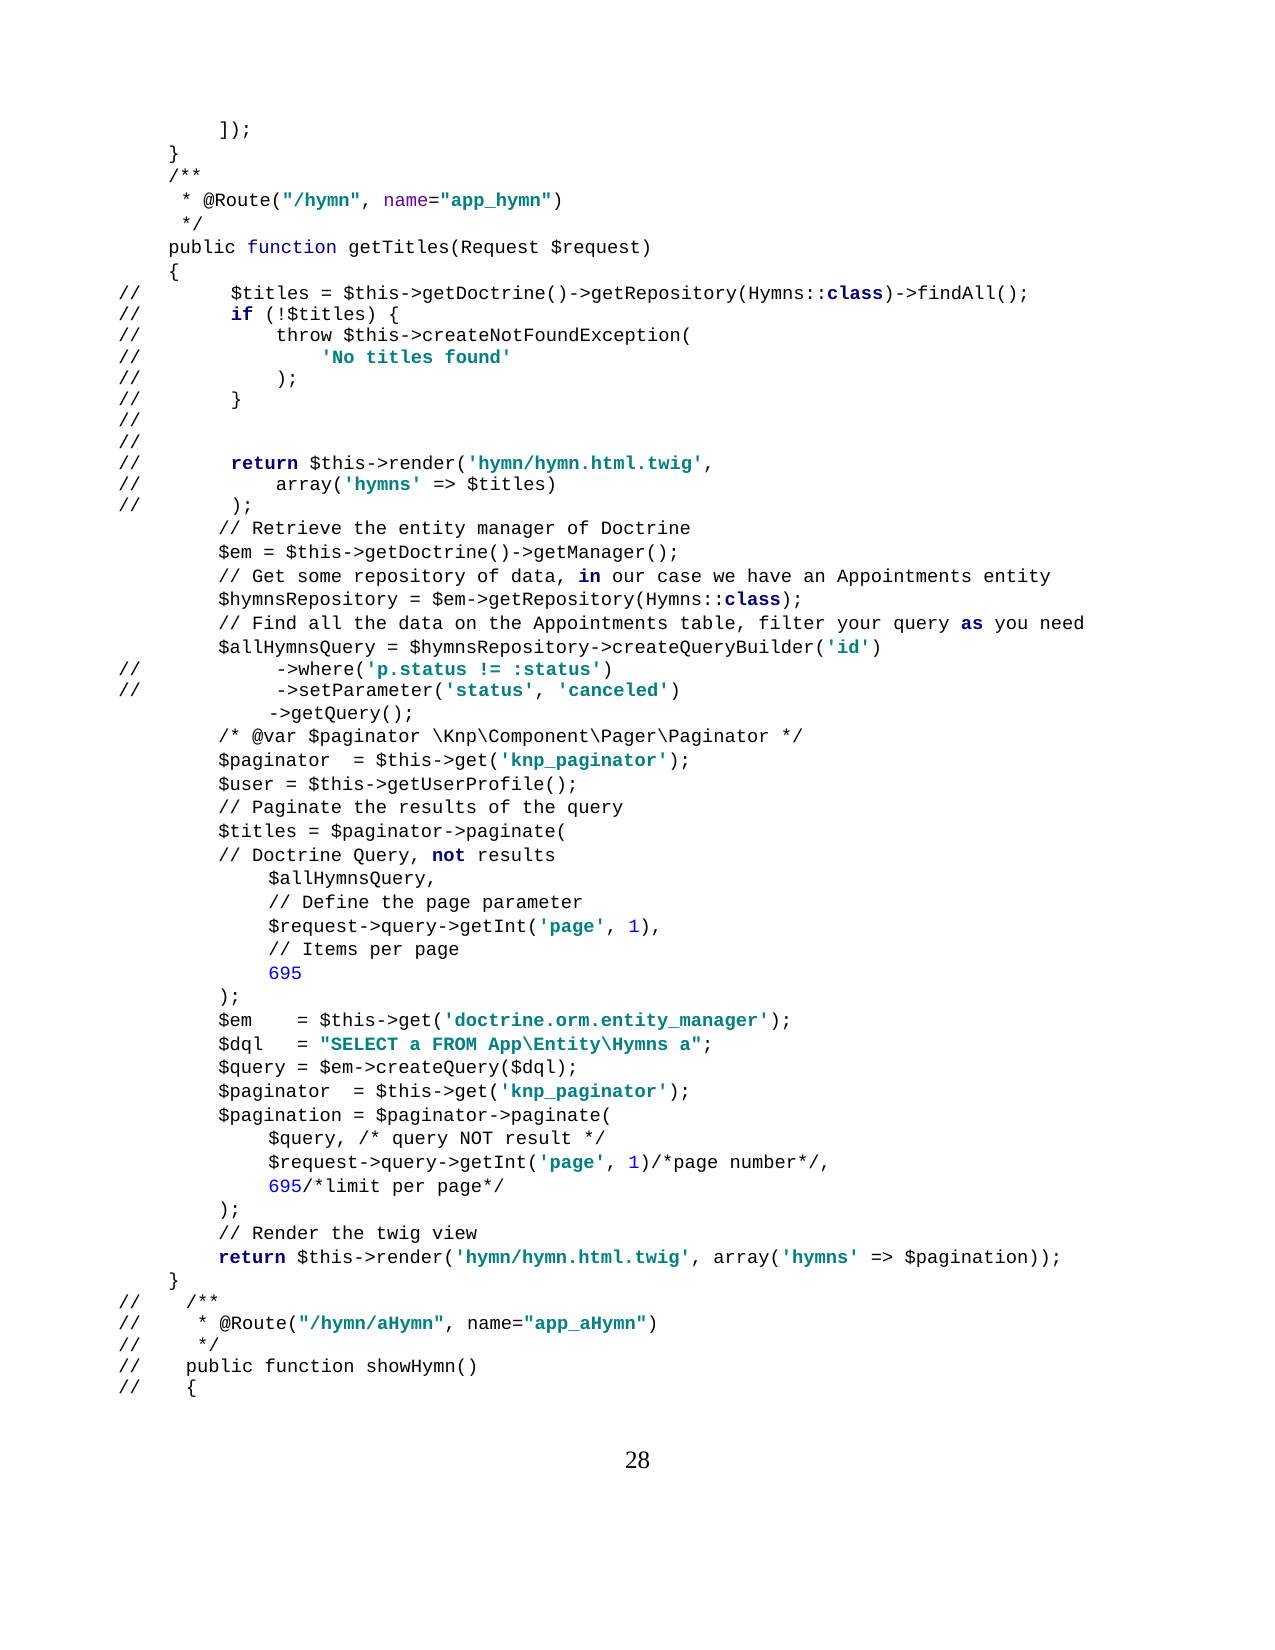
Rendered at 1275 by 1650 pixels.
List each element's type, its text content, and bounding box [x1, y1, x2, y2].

text $em = $this->get('doctrine.orm.entity_manager'); [118, 1009, 1157, 1033]
text // Get some repository of data, in our case we have an Appointments entity [118, 565, 1157, 588]
text // Doctrine Query, not results [118, 844, 1157, 867]
text ->getQuery(); [118, 702, 1157, 725]
text $query = $em->createQuery($dql); [118, 1056, 1157, 1080]
text ); [118, 1198, 1157, 1222]
text // Render the twig view [118, 1222, 1157, 1246]
text // 'No titles found' [118, 347, 1157, 369]
text /* @var $paginator \Knp\Component\Pager\Paginator */ [118, 725, 1157, 749]
text ]); [118, 118, 1157, 142]
text } [118, 1269, 1157, 1293]
text // [118, 432, 1157, 454]
text // } [118, 390, 1157, 411]
text { [118, 260, 1157, 284]
text ); [118, 986, 1157, 1009]
text // return $this->render('hymn/hymn.html.twig', [118, 454, 1157, 475]
text // array('hymns' => $titles) [118, 475, 1157, 496]
text 695 [118, 962, 1157, 986]
text // { [118, 1378, 1157, 1399]
text // /** [118, 1293, 1157, 1314]
text // Find all the data on the Appointments table, filter your query as you need [118, 612, 1157, 636]
text // public function showHymn() [118, 1357, 1157, 1378]
text $pagination = $paginator->paginate( [118, 1104, 1157, 1127]
text $allHymnsQuery = $hymnsRepository->createQueryBuilder('id') [118, 636, 1157, 659]
text $query, /* query NOT result */ [118, 1127, 1157, 1151]
text /** [118, 165, 1157, 189]
text // Retrieve the entity manager of Doctrine [118, 517, 1157, 541]
text public function getTitles(Request $request) [118, 236, 1157, 260]
text $allHymnsQuery, [118, 867, 1157, 891]
text // Paginate the results of the query [118, 796, 1157, 820]
text // ->where('p.status != :status') [118, 659, 1157, 681]
text // * @Route("/hymn/aHymn", name="app_aHymn") [118, 1314, 1157, 1335]
text $hymnsRepository = $em->getRepository(Hymns::class); [118, 588, 1157, 612]
text // ); [118, 496, 1157, 517]
text // */ [118, 1335, 1157, 1357]
text $paginator = $this->get('knp_paginator'); [118, 749, 1157, 773]
text // ); [118, 369, 1157, 390]
text $request->query->getInt('page', 1)/*page number*/, [118, 1151, 1157, 1175]
text $user = $this->getUserProfile(); [118, 773, 1157, 796]
text // [118, 411, 1157, 432]
text // $titles = $this->getDoctrine()->getRepository(Hymns::class)->findAll(); [118, 284, 1157, 305]
text // if (!$titles) { [118, 305, 1157, 326]
text // throw $this->createNotFoundException( [118, 326, 1157, 347]
text * @Route("/hymn", name="app_hymn") [118, 189, 1157, 213]
text return $this->render('hymn/hymn.html.twig', array('hymns' => $pagination)); [118, 1246, 1157, 1269]
text // Items per page [118, 938, 1157, 962]
text */ [118, 213, 1157, 236]
text $request->query->getInt('page', 1), [118, 914, 1157, 938]
text $dql = "SELECT a FROM App\Entity\Hymns a"; [118, 1033, 1157, 1056]
text // ->setParameter('status', 'canceled') [118, 681, 1157, 702]
text 695/*limit per page*/ [118, 1175, 1157, 1198]
text $titles = $paginator->paginate( [118, 820, 1157, 844]
text $em = $this->getDoctrine()->getManager(); [118, 541, 1157, 565]
text $paginator = $this->get('knp_paginator'); [118, 1080, 1157, 1104]
text } [118, 142, 1157, 165]
text // Define the page parameter [118, 891, 1157, 914]
